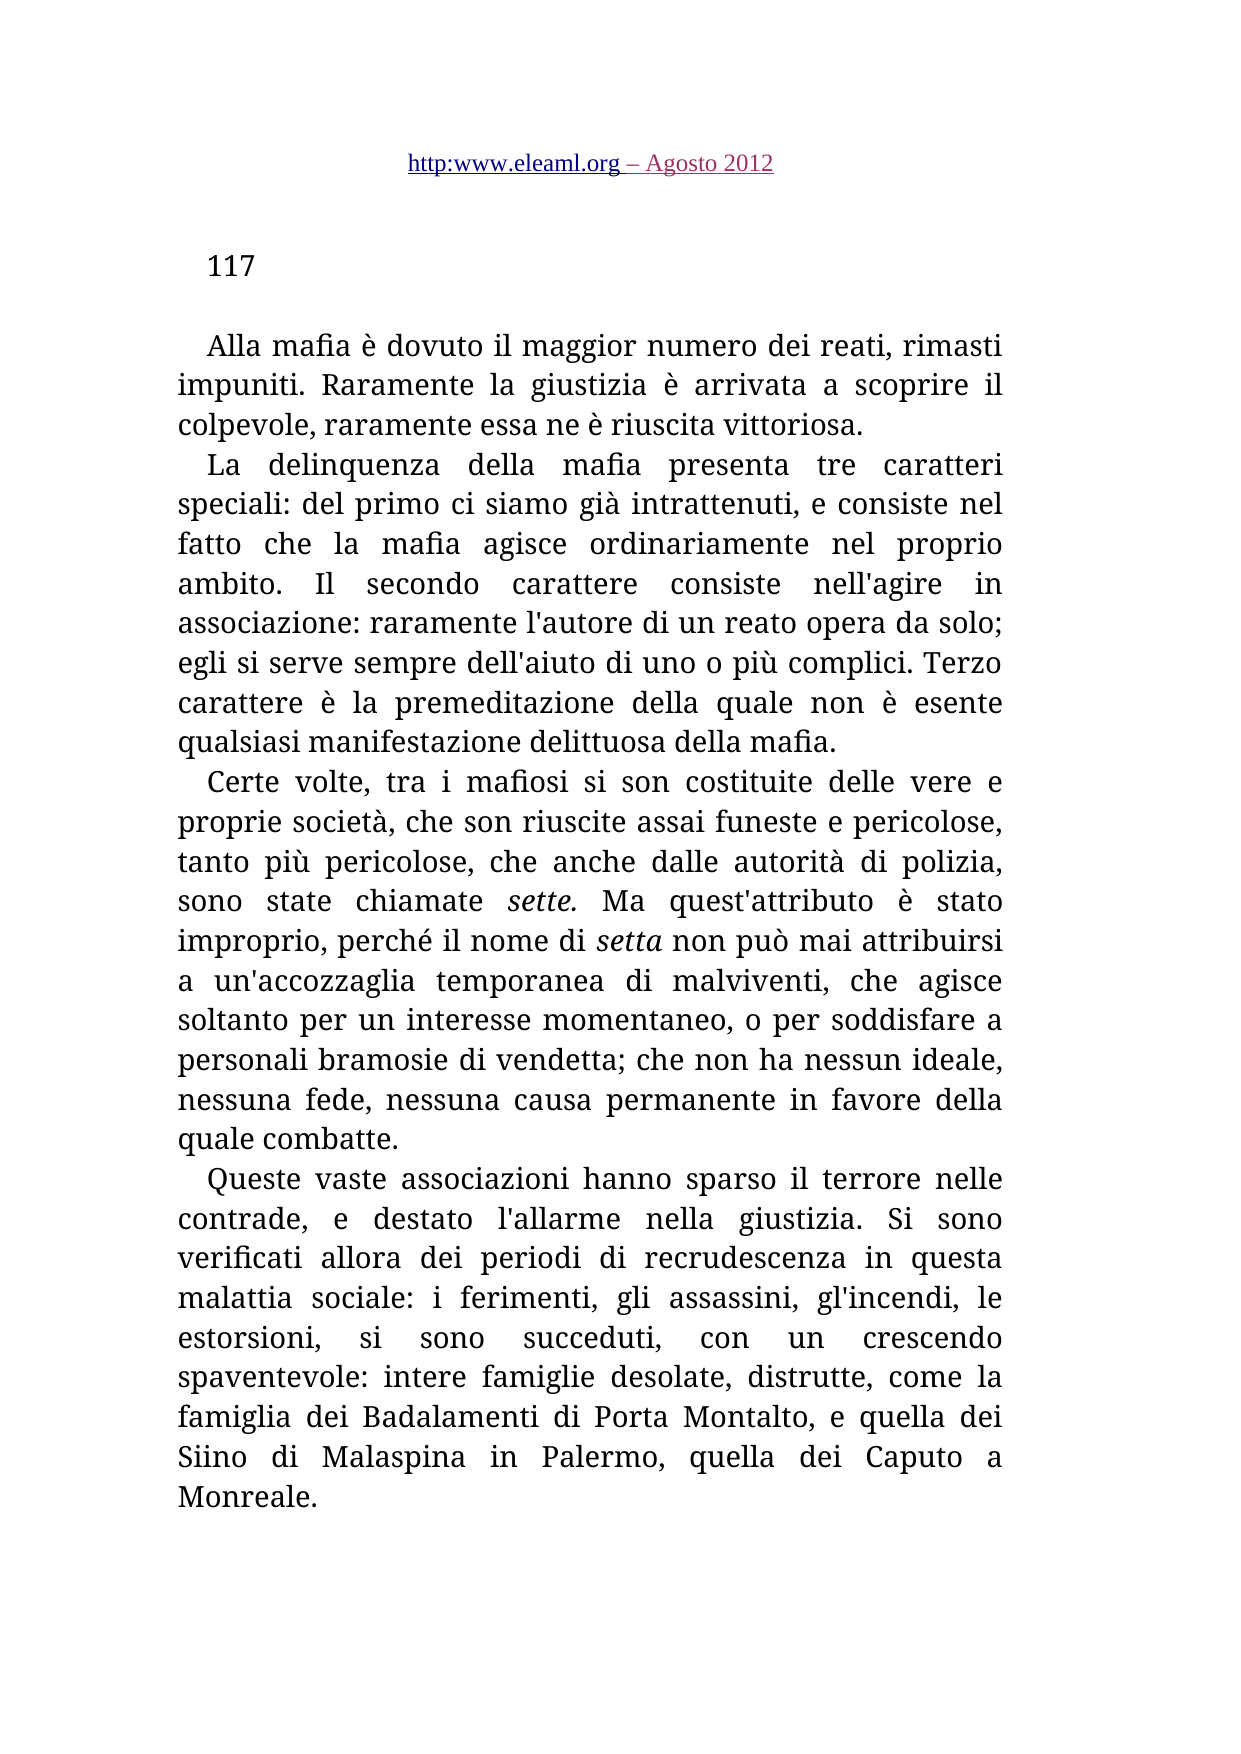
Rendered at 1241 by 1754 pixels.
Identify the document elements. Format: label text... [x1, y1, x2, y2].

text Certe volte, tra i mafiosi si son costituite delle vere e proprie società, che son riuscite assai funeste e pericolose, tanto più pericolose, che anche dalle autorità di polizia, sono state chiamate sette. Ma quest'attributo è stato improprio, perché il nome di setta non può mai attribuirsi a un'accozzaglia temporanea di malviventi, che agisce soltanto per un interesse momentaneo, o per soddisfare a personali bramosie di vendetta; che non ha nessun ideale, nessuna fede, nessuna causa permanente in favore della quale combatte. [177, 761, 1004, 1158]
text La delinquenza della mafia presenta tre caratteri speciali: del primo ci siamo già intrattenuti, e consiste nel fatto che la mafia agisce ordinariamente nel proprio ambito. Il secondo carattere consiste nell'agire in associazione: raramente l'autore di un reato opera da solo; egli si serve sempre dell'aiuto di uno o più complici. Terzo carattere è la premeditazione della quale non è esente qualsiasi manifestazione delittuosa della mafia. [177, 444, 1004, 761]
text Queste vaste associazioni hanno sparso il terrore nelle contrade, e destato l'allarme nella giustizia. Si sono verificati allora dei periodi di recrudescenza in questa malattia sociale: i ferimenti, gli assassini, gl'incendi, le estorsioni, si sono succeduti, con un crescendo spaventevole: intere famiglie desolate, distrutte, come la famiglia dei Badalamenti di Porta Montalto, e quella dei Siino di Malaspina in Palermo, quella dei Caputo a Monreale. [177, 1158, 1004, 1516]
text 117 [177, 246, 1004, 285]
text Alla mafia è dovuto il maggior numero dei reati, rimasti impuniti. Raramente la giustizia è arrivata a scoprire il colpevole, raramente essa ne è riuscita vittoriosa. [177, 325, 1004, 444]
